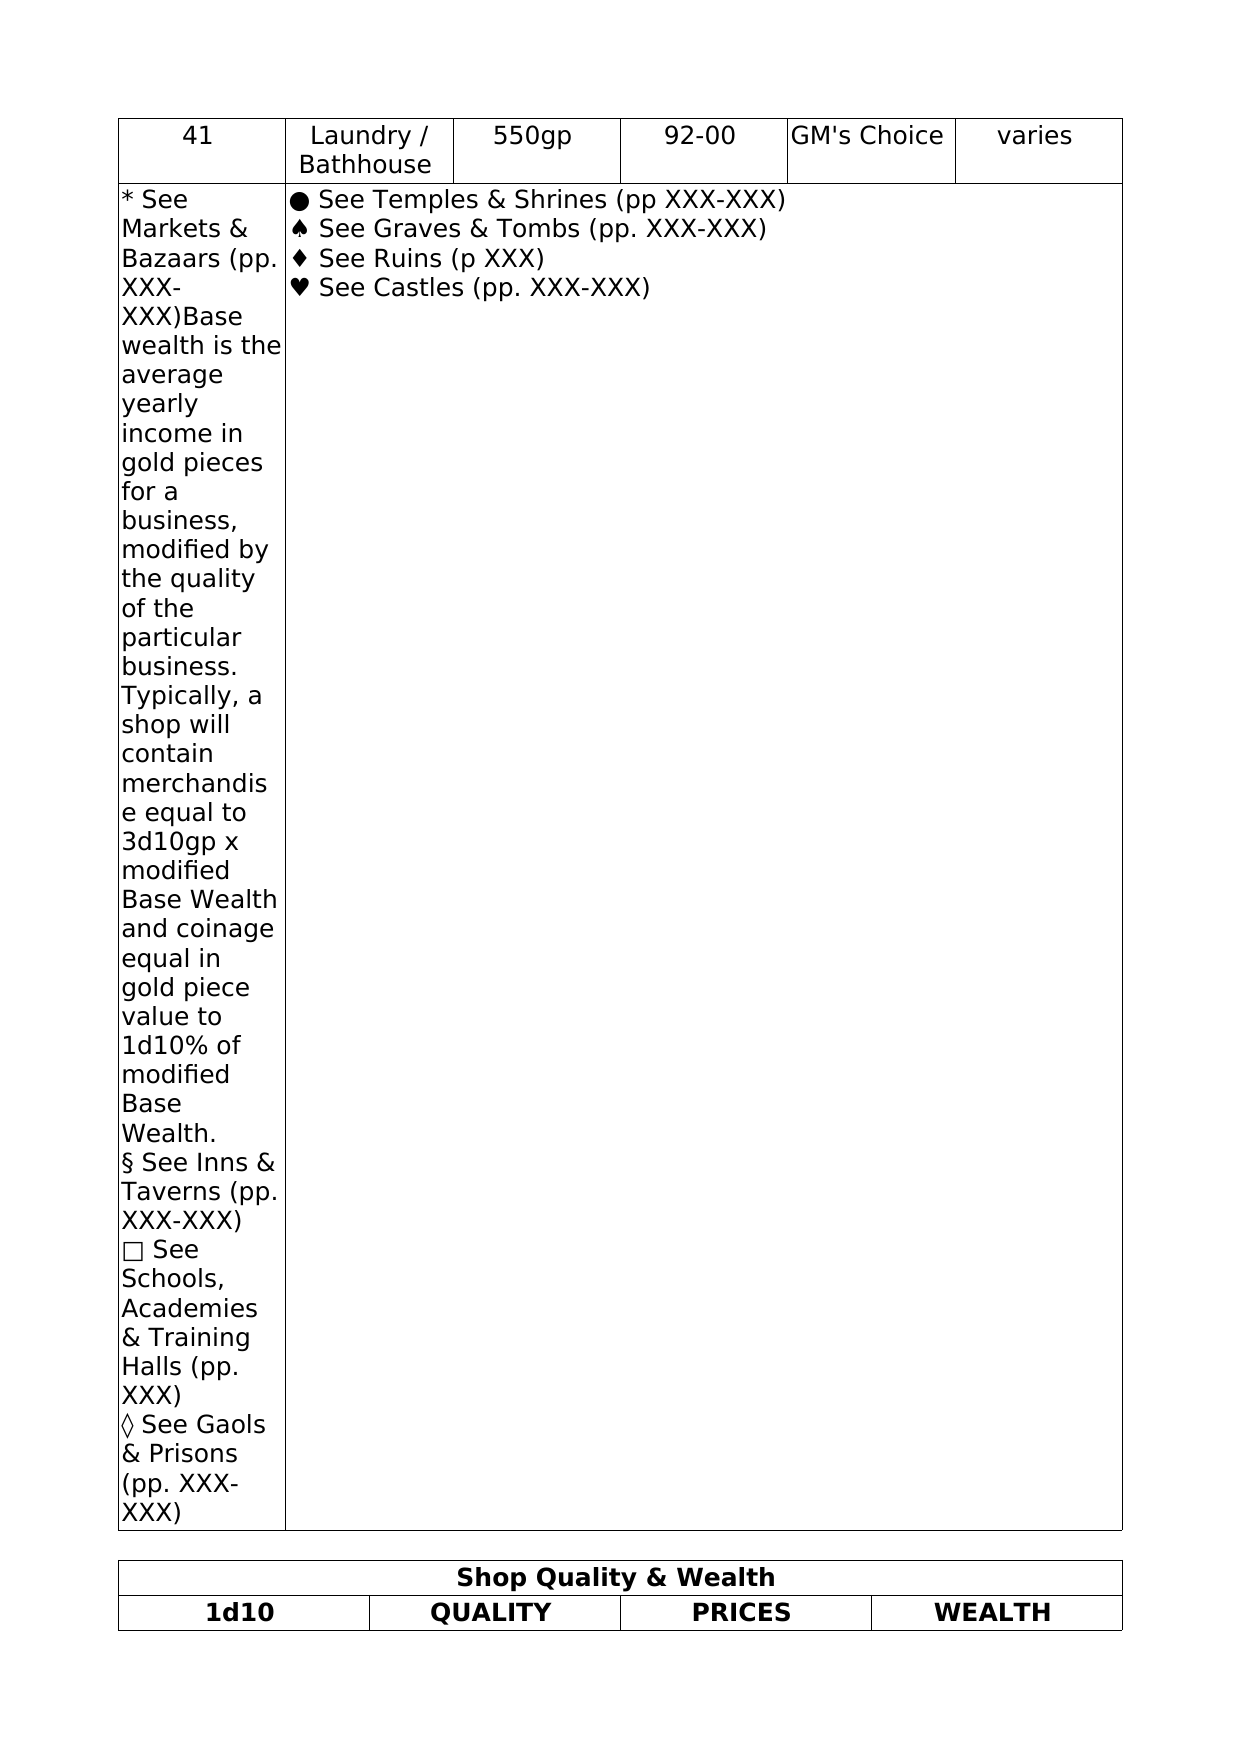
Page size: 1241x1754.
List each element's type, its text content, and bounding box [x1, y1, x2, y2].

table_cell 1d10 [119, 1596, 369, 1630]
table_cell varies [956, 119, 1122, 182]
table_cell 41 [119, 119, 285, 182]
table_cell WEALTH [872, 1596, 1122, 1630]
table_cell 550gp [454, 119, 620, 182]
table_cell 92-00 [621, 119, 787, 182]
table_cell ● See Temples & Shrines (pp XXX-XXX) ♠ See Graves & Tombs (pp. XXX-XXX) ♦ See Ruins (p XXX) ♥ See Castles (pp. XXX-XXX) [286, 184, 1122, 1530]
table_cell QUALITY [370, 1596, 620, 1630]
table_cell PRICES [621, 1596, 871, 1630]
table_header Shop Quality & Wealth [119, 1561, 1122, 1595]
table_cell GM's Choice [788, 119, 955, 182]
table_cell * See Markets & Bazaars (pp. XXX-XXX)Base wealth is the average yearly income in gold pieces for a business, modified by the quality of the particular business. Typically, a shop will contain merchandise equal to 3d10gp x modified Base Wealth and coinage equal in gold piece value to 1d10% of modified Base Wealth. § See Inns & Taverns (pp. XXX-XXX) □ See Schools, Academies & Training Halls (pp. XXX) ◊ See Gaols & Prisons (pp. XXX-XXX) [119, 184, 285, 1530]
table_cell Laundry / Bathhouse [286, 119, 453, 182]
